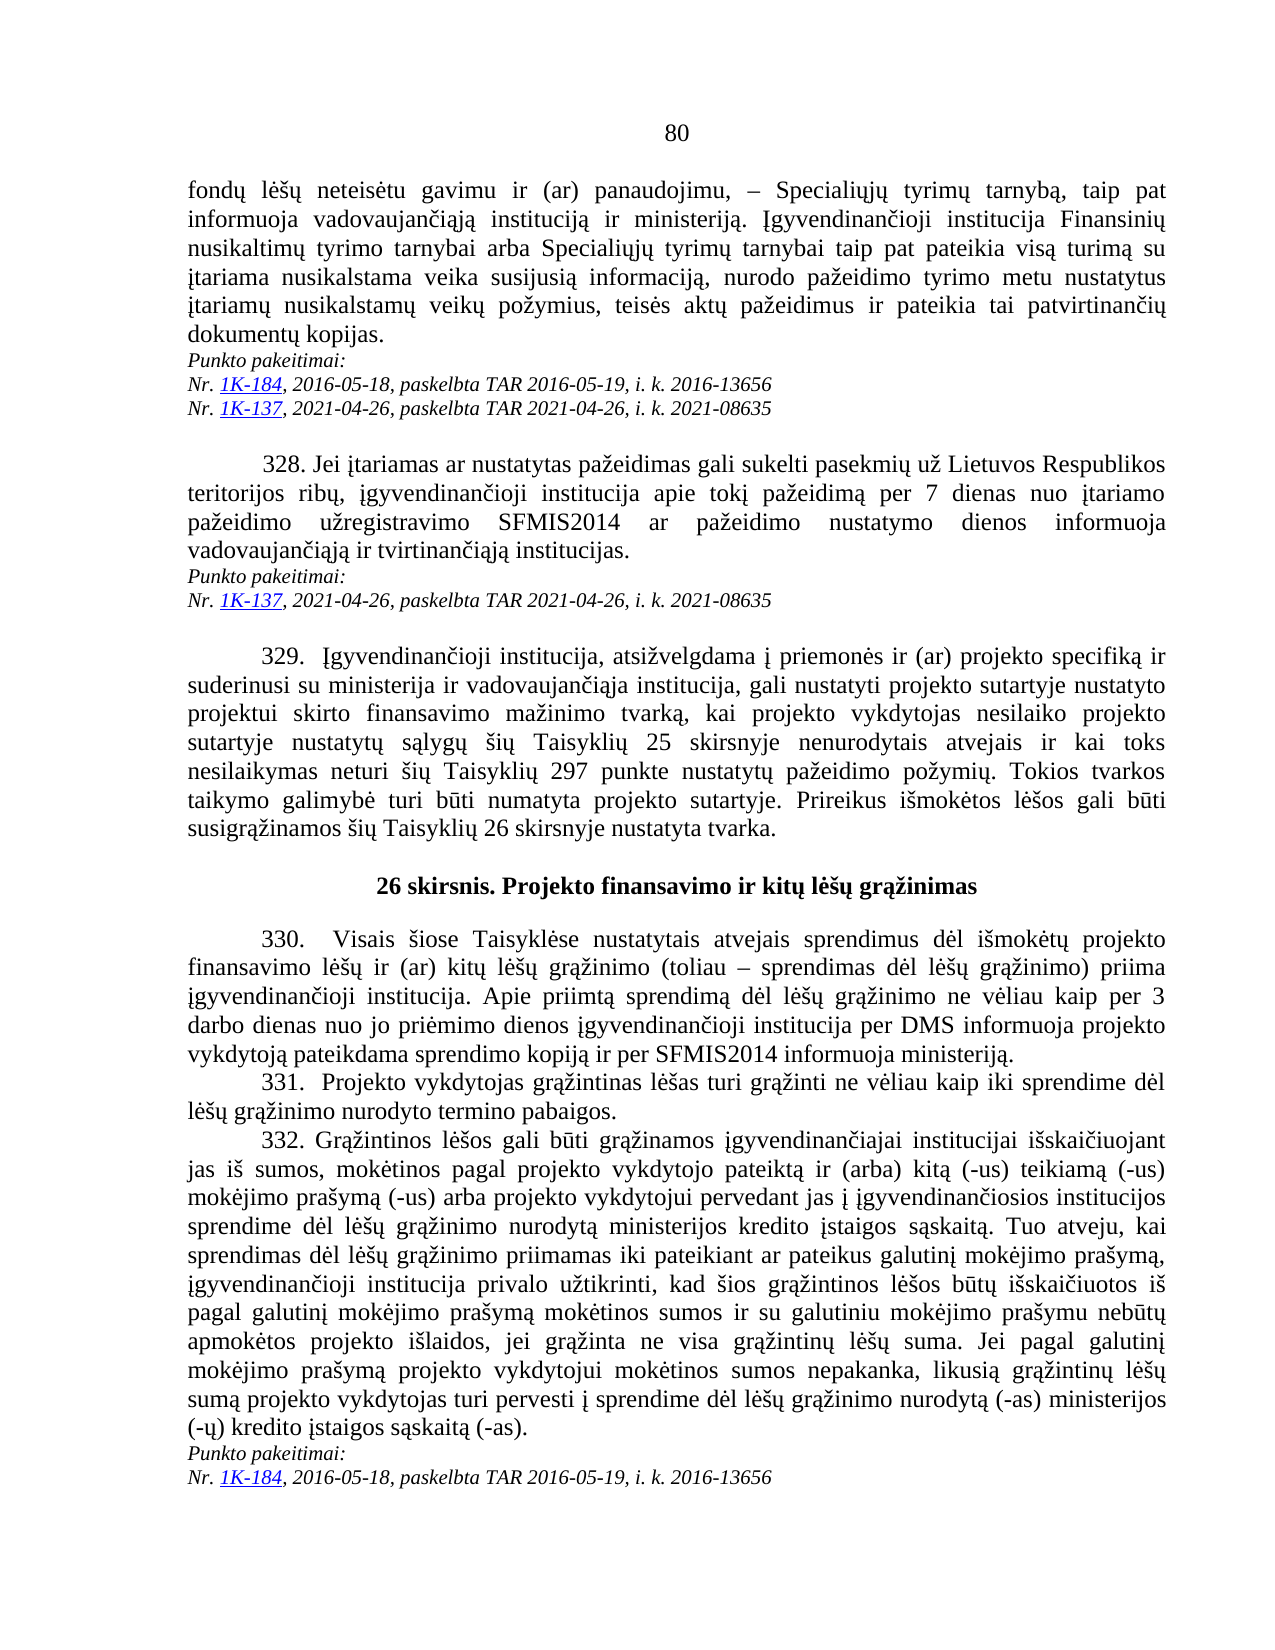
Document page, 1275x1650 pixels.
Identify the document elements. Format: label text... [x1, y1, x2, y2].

text Nr. 1K-137, 2021-04-26, paskelbta TAR 2021-04-26, i. k. 2021-08635 [187, 396, 1167, 420]
text Nr. 1K-184, 2016-05-18, paskelbta TAR 2016-05-19, i. k. 2016-13656 [187, 1465, 1167, 1489]
text Nr. 1K-137, 2021-04-26, paskelbta TAR 2021-04-26, i. k. 2021-08635 [187, 588, 1167, 612]
text fondų lėšų neteisėtu gavimu ir (ar) panaudojimu, – Specialiųjų tyrimų tarnybą, taip pat informuoja vadovaujančiąją instituciją ir ministeriją. Įgyvendinančioji institucija Finansinių nusikaltimų tyrimo tarnybai arba Specialiųjų tyrimų tarnybai taip pat pateikia visą turimą su įtariama nusikalstama veika susijusią informaciją, nurodo pažeidimo tyrimo metu nustatytus įtariamų nusikalstamų veikų požymius, teisės aktų pažeidimus ir pateikia tai patvirtinančių dokumentų kopijas. [187, 176, 1167, 348]
text Punkto pakeitimai: [187, 348, 1167, 372]
text Punkto pakeitimai: [187, 564, 1167, 588]
text 329. Įgyvendinančioji institucija, atsižvelgdama į priemonės ir (ar) projekto specifiką ir suderinusi su ministerija ir vadovaujančiąja institucija, gali nustatyti projekto sutartyje nustatyto projektui skirto finansavimo mažinimo tvarką, kai projekto vykdytojas nesilaiko projekto sutartyje nustatytų sąlygų šių Taisyklių 25 skirsnyje nenurodytais atvejais ir kai toks nesilaikymas neturi šių Taisyklių 297 punkte nustatytų pažeidimo požymių. Tokios tvarkos taikymo galimybė turi būti numatyta projekto sutartyje. Prireikus išmokėtos lėšos gali būti susigrąžinamos šių Taisyklių 26 skirsnyje nustatyta tvarka. [187, 641, 1167, 842]
text Nr. 1K-184, 2016-05-18, paskelbta TAR 2016-05-19, i. k. 2016-13656 [187, 372, 1167, 396]
text 330. Visais šiose Taisyklėse nustatytais atvejais sprendimus dėl išmokėtų projekto finansavimo lėšų ir (ar) kitų lėšų grąžinimo (toliau – sprendimas dėl lėšų grąžinimo) priima įgyvendinančioji institucija. Apie priimtą sprendimą dėl lėšų grąžinimo ne vėliau kaip per 3 darbo dienas nuo jo priėmimo dienos įgyvendinančioji institucija per DMS informuoja projekto vykdytoją pateikdama sprendimo kopiją ir per SFMIS2014 informuoja ministeriją. [187, 924, 1167, 1067]
subtitle 26 skirsnis. Projekto finansavimo ir kitų lėšų grąžinimas [246, 871, 1107, 900]
text Punkto pakeitimai: [187, 1441, 1167, 1465]
text 328. Jei įtariamas ar nustatytas pažeidimas gali sukelti pasekmių už Lietuvos Respublikos teritorijos ribų, įgyvendinančioji institucija apie tokį pažeidimą per 7 dienas nuo įtariamo pažeidimo užregistravimo SFMIS2014 ar pažeidimo nustatymo dienos informuoja vadovaujančiąją ir tvirtinančiąją institucijas. [187, 449, 1167, 564]
text 332. Grąžintinos lėšos gali būti grąžinamos įgyvendinančiajai institucijai išskaičiuojant jas iš sumos, mokėtinos pagal projekto vykdytojo pateiktą ir (arba) kitą (-us) teikiamą (-us) mokėjimo prašymą (-us) arba projekto vykdytojui pervedant jas į įgyvendinančiosios institucijos sprendime dėl lėšų grąžinimo nurodytą ministerijos kredito įstaigos sąskaitą. Tuo atveju, kai sprendimas dėl lėšų grąžinimo priimamas iki pateikiant ar pateikus galutinį mokėjimo prašymą, įgyvendinančioji institucija privalo užtikrinti, kad šios grąžintinos lėšos būtų išskaičiuotos iš pagal galutinį mokėjimo prašymą mokėtinos sumos ir su galutiniu mokėjimo prašymu nebūtų apmokėtos projekto išlaidos, jei grąžinta ne visa grąžintinų lėšų suma. Jei pagal galutinį mokėjimo prašymą projekto vykdytojui mokėtinos sumos nepakanka, likusią grąžintinų lėšų sumą projekto vykdytojas turi pervesti į sprendime dėl lėšų grąžinimo nurodytą (-as) ministerijos (-ų) kredito įstaigos sąskaitą (-as). [187, 1125, 1167, 1441]
text 331. Projekto vykdytojas grąžintinas lėšas turi grąžinti ne vėliau kaip iki sprendime dėl lėšų grąžinimo nurodyto termino pabaigos. [187, 1067, 1167, 1125]
